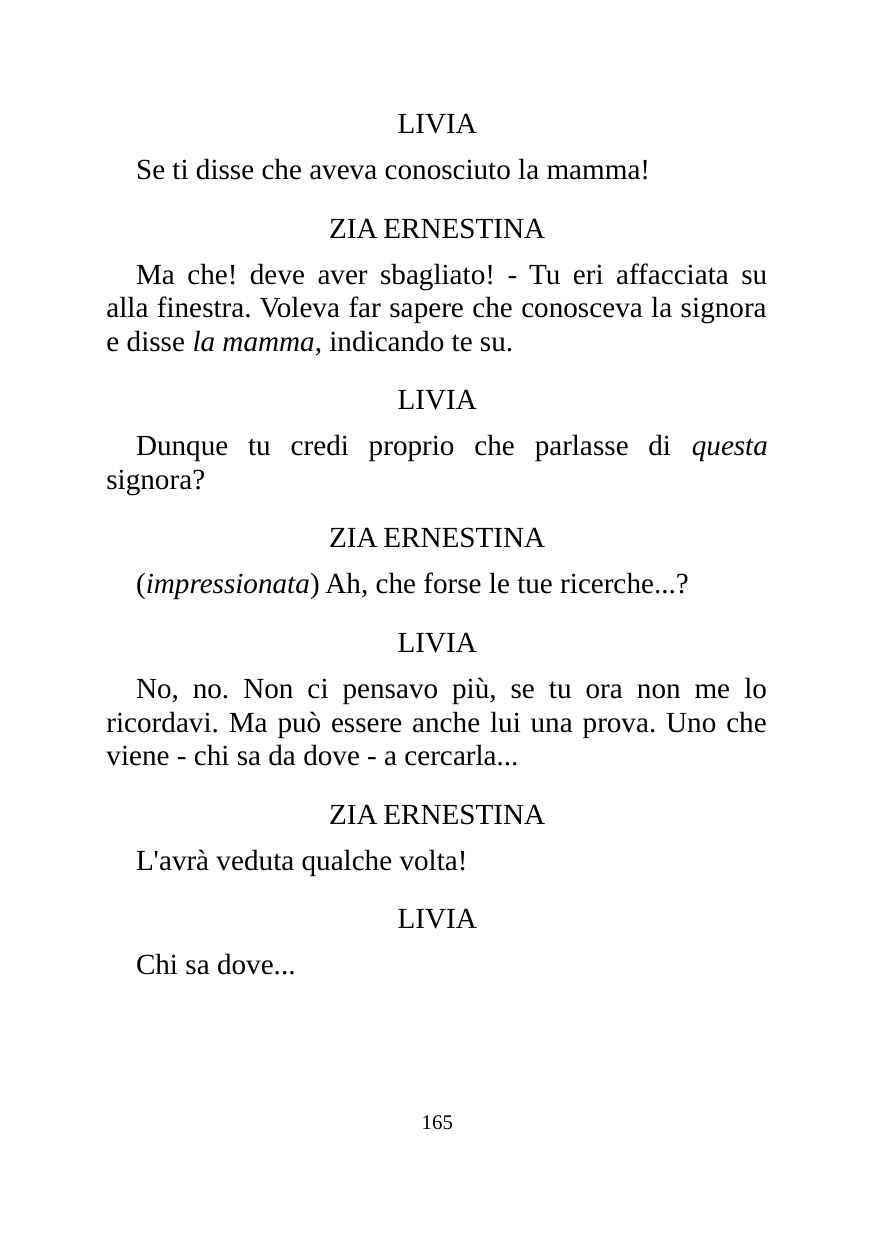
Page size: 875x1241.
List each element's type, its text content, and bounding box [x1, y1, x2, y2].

text Se ti disse che aveva conosciuto la mamma! [106, 152, 768, 186]
text Dunque tu credi proprio che parlasse di questa signora? [106, 428, 768, 496]
text Chi sa dove... [106, 947, 768, 981]
text L'avrà veduta qualche volta! [106, 843, 768, 876]
text ZIA ERNESTINA [106, 797, 768, 830]
text ZIA ERNESTINA [106, 211, 768, 244]
text ZIA ERNESTINA [106, 521, 768, 554]
text LIVIA [106, 901, 768, 935]
text LIVIA [106, 106, 768, 140]
text Ma che! deve aver sbagliato! - Tu eri affacciata su alla finestra. Voleva far sapere che conosceva la signora e disse la mamma, indicando te su. [106, 257, 768, 357]
text No, no. Non ci pensavo più, se tu ora non me lo ricordavi. Ma può essere anche lui una prova. Uno che viene - chi sa da dove - a cercarla... [106, 671, 768, 772]
text (impressionata) Ah, che forse le tue ricerche...? [106, 567, 768, 600]
text LIVIA [106, 625, 768, 659]
text LIVIA [106, 382, 768, 416]
